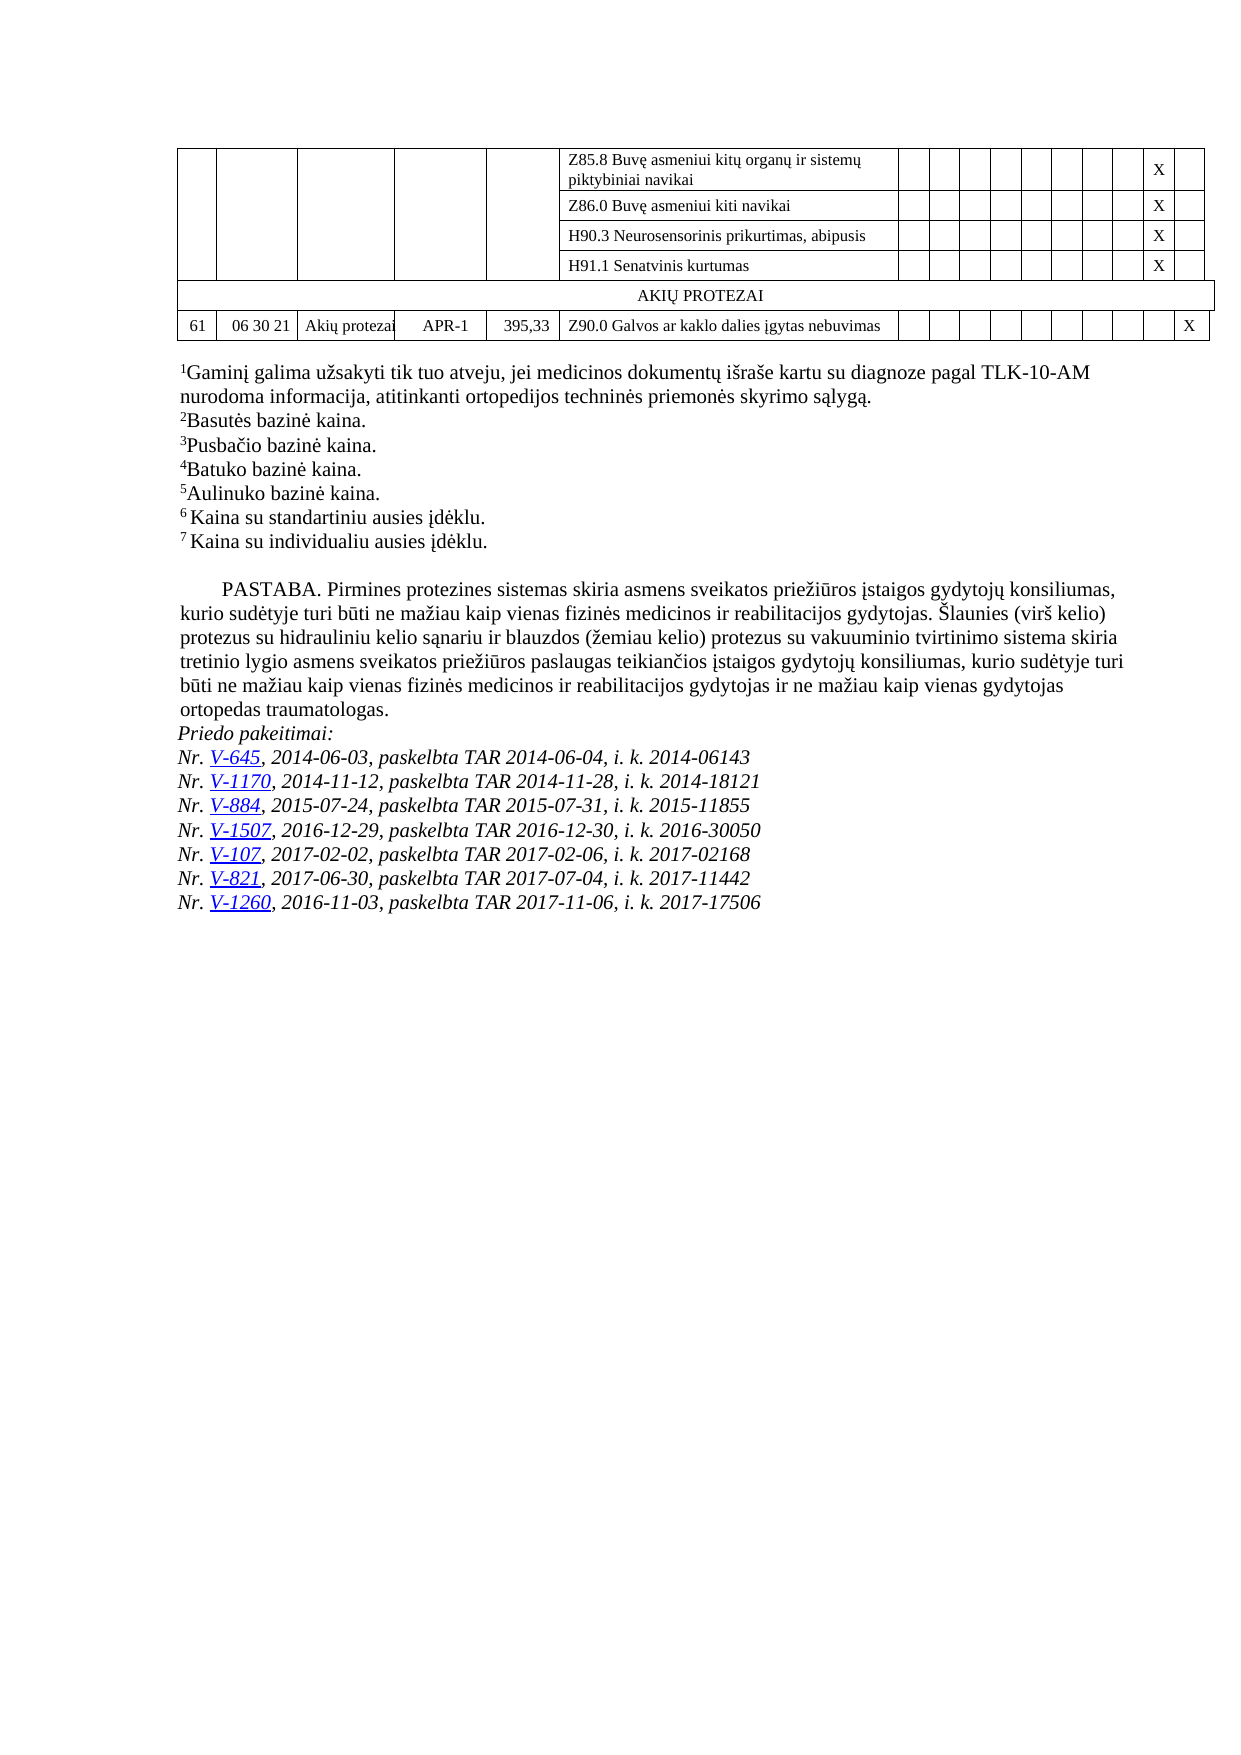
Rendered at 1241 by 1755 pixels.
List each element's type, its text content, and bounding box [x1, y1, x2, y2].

table_cell [960, 311, 990, 340]
table_cell [1113, 149, 1143, 190]
table_cell [1175, 149, 1204, 190]
table_cell [960, 221, 990, 250]
text 3Pusbačio bazinė kaina. [180, 432, 1129, 457]
table_cell [899, 191, 929, 220]
table_cell [991, 251, 1021, 280]
table_cell [1052, 311, 1082, 340]
text 1Gaminį galima užsakyti tik tuo atveju, jei medicinos dokumentų išraše kartu su diagnoze pagal TLK-10-AM nurodoma informacija, atitinkanti ortopedijos techninės priemonės skyrimo sąlygą. [180, 360, 1129, 408]
table_cell [991, 221, 1021, 250]
table_cell [1113, 251, 1143, 280]
table_cell [899, 311, 929, 340]
table_cell [960, 149, 990, 190]
table_cell [1205, 220, 1209, 250]
table_cell [1175, 191, 1204, 220]
table_cell [1022, 251, 1051, 280]
table_cell [930, 191, 959, 220]
table_cell X [1144, 251, 1174, 280]
table_cell [1083, 191, 1112, 220]
text 6 Kaina su standartiniu ausies įdėklu. [180, 505, 1129, 529]
table_cell Z85.8 Buvę asmeniui kitų organų ir sistemų piktybiniai navikai [560, 149, 898, 190]
table_cell [1052, 191, 1082, 220]
table_cell [930, 251, 959, 280]
table_cell [1113, 221, 1143, 250]
table_cell 06 30 21 [217, 311, 297, 340]
table_cell [1209, 148, 1215, 190]
table_cell [395, 149, 486, 280]
table_cell [899, 251, 929, 280]
table_cell H90.3 Neurosensorinis prikurtimas, abipusis [560, 221, 898, 250]
table_cell X [1144, 149, 1174, 190]
text PASTABA. Pirmines protezines sistemas skiria asmens sveikatos priežiūros įstaigos gydytojų konsiliumas, kurio sudėtyje turi būti ne mažiau kaip vienas fizinės medicinos ir reabilitacijos gydytojas. Šlaunies (virš kelio) protezus su hidrauliniu kelio sąnariu ir blauzdos (žemiau kelio) protezus su vakuuminio tvirtinimo sistema skiria tretinio lygio asmens sveikatos priežiūros paslaugas teikiančios įstaigos gydytojų konsiliumas, kurio sudėtyje turi būti ne mažiau kaip vienas fizinės medicinos ir reabilitacijos gydytojas ir ne mažiau kaip vienas gydytojas ortopedas traumatologas. [180, 577, 1129, 721]
table_cell [930, 311, 959, 340]
table_cell [217, 149, 297, 280]
table_cell [1052, 149, 1082, 190]
table_cell Akių protezai [298, 311, 394, 340]
table_cell [1022, 191, 1051, 220]
table_cell H91.1 Senatvinis kurtumas [560, 251, 898, 280]
text Nr. V-645, 2014-06-03, paskelbta TAR 2014-06-04, i. k. 2014-06143 [177, 745, 1122, 769]
table_cell [1052, 251, 1082, 280]
table_cell [1083, 311, 1112, 340]
text Nr. V-884, 2015-07-24, paskelbta TAR 2015-07-31, i. k. 2015-11855 [177, 793, 1122, 817]
text Nr. V-1170, 2014-11-12, paskelbta TAR 2014-11-28, i. k. 2014-18121 [177, 769, 1122, 793]
table_cell [1113, 191, 1143, 220]
text Priedo pakeitimai: [177, 721, 1122, 745]
text Nr. V-821, 2017-06-30, paskelbta TAR 2017-07-04, i. k. 2017-11442 [177, 866, 1122, 890]
table_cell X [1144, 221, 1174, 250]
table_cell [1022, 149, 1051, 190]
table_cell [899, 149, 929, 190]
table_cell [298, 149, 394, 280]
table_cell [960, 191, 990, 220]
text 5Aulinuko bazinė kaina. [180, 481, 1129, 505]
text 7 Kaina su individualiu ausies įdėklu. [180, 529, 1129, 553]
table_cell [991, 149, 1021, 190]
text Nr. V-107, 2017-02-02, paskelbta TAR 2017-02-06, i. k. 2017-02168 [177, 842, 1122, 866]
table_cell [1205, 250, 1209, 280]
text 4Batuko bazinė kaina. [180, 457, 1129, 481]
table_cell [1022, 221, 1051, 250]
table_cell [899, 221, 929, 250]
table_cell AKIŲ PROTEZAI [178, 281, 1214, 310]
table_cell [1083, 149, 1112, 190]
table_cell [960, 251, 990, 280]
table_cell [1022, 311, 1051, 340]
table_cell [1205, 190, 1209, 220]
table_cell [487, 149, 559, 280]
table_cell [1210, 311, 1215, 340]
table_cell [930, 149, 959, 190]
table_cell Z86.0 Buvę asmeniui kiti navikai [560, 191, 898, 220]
table_cell [1083, 251, 1112, 280]
table_cell [1209, 220, 1215, 250]
table_cell X [1144, 191, 1174, 220]
table_cell X [1175, 311, 1209, 340]
table_cell Z90.0 Galvos ar kaklo dalies įgytas nebuvimas [560, 311, 898, 340]
table_cell [1209, 190, 1215, 220]
table_cell [991, 191, 1021, 220]
table_cell [1175, 251, 1204, 280]
text 2Basutės bazinė kaina. [180, 408, 1129, 432]
table_cell [930, 221, 959, 250]
table_cell [178, 149, 216, 280]
table_cell [1052, 221, 1082, 250]
table_cell [1205, 148, 1209, 190]
text Nr. V-1507, 2016-12-29, paskelbta TAR 2016-12-30, i. k. 2016-30050 [177, 817, 1122, 842]
table_cell [1113, 311, 1143, 340]
text Nr. V-1260, 2016-11-03, paskelbta TAR 2017-11-06, i. k. 2017-17506 [177, 890, 1122, 914]
table_cell 395,33 [487, 311, 559, 340]
table_cell [1209, 250, 1215, 280]
table_cell [991, 311, 1021, 340]
table_cell APR-1 [395, 311, 486, 340]
table_cell [1175, 221, 1204, 250]
table_cell [1083, 221, 1112, 250]
table_cell 61 [178, 311, 216, 340]
table_cell [1144, 311, 1174, 340]
